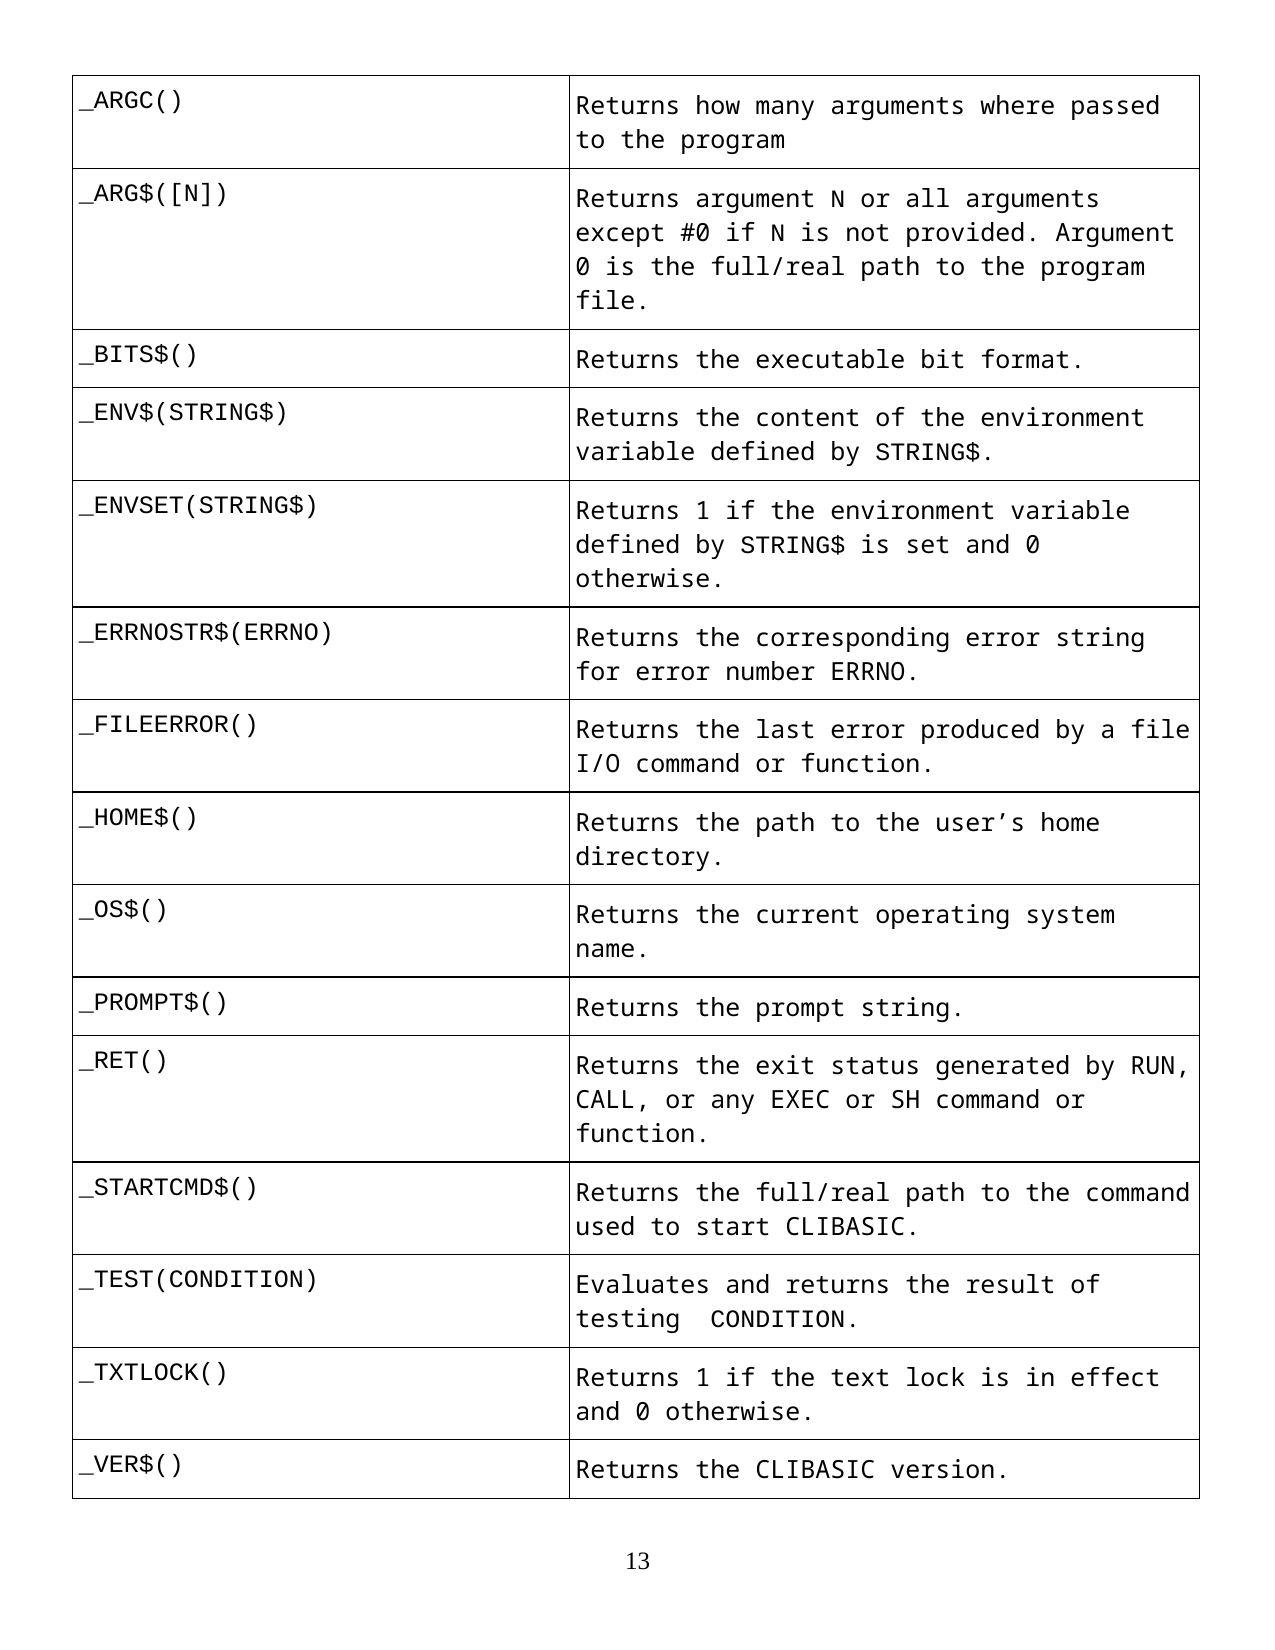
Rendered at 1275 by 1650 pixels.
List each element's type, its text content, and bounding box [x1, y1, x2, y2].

table_cell Returns how many arguments where passed to the program [570, 76, 1199, 167]
table_cell _OS$() [73, 885, 569, 976]
table_cell Returns the CLIBASIC version. [570, 1440, 1199, 1498]
table_cell Returns the prompt string. [570, 978, 1199, 1035]
table_cell _ARG$([N]) [73, 169, 569, 328]
table_cell _FILEERROR() [73, 700, 569, 791]
table_cell _RET() [73, 1036, 569, 1161]
table_cell _STARTCMD$() [73, 1163, 569, 1254]
table_cell _ERRNOSTR$(ERRNO) [73, 608, 569, 699]
table_cell _VER$() [73, 1440, 569, 1498]
table_cell _ENVSET(STRING$) [73, 481, 569, 606]
table_cell _TXTLOCK() [73, 1348, 569, 1439]
table_cell _PROMPT$() [73, 978, 569, 1035]
table_cell Evaluates and returns the result of testing CONDITION. [570, 1255, 1199, 1347]
table_cell Returns the corresponding error string for error number ERRNO. [570, 608, 1199, 699]
table_cell Returns 1 if the text lock is in effect and 0 otherwise. [570, 1348, 1199, 1439]
table_cell _HOME$() [73, 793, 569, 884]
table_cell Returns the content of the environment variable defined by STRING$. [570, 388, 1199, 480]
table_cell Returns the last error produced by a file I/O command or function. [570, 700, 1199, 791]
table_cell Returns the path to the user’s home directory. [570, 793, 1199, 884]
table_cell Returns the full/real path to the command used to start CLIBASIC. [570, 1163, 1199, 1254]
table_cell _ARGC() [73, 76, 569, 167]
table_cell Returns 1 if the environment variable defined by STRING$ is set and 0 otherwise. [570, 481, 1199, 606]
table_cell _BITS$() [73, 330, 569, 387]
table_cell _TEST(CONDITION) [73, 1255, 569, 1347]
table_cell _ENV$(STRING$) [73, 388, 569, 480]
table_cell Returns the exit status generated by RUN, CALL, or any EXEC or SH command or function. [570, 1036, 1199, 1161]
table_cell Returns the current operating system name. [570, 885, 1199, 976]
table_cell Returns argument N or all arguments except #0 if N is not provided. Argument 0 is the full/real path to the program file. [570, 169, 1199, 328]
table_cell Returns the executable bit format. [570, 330, 1199, 387]
